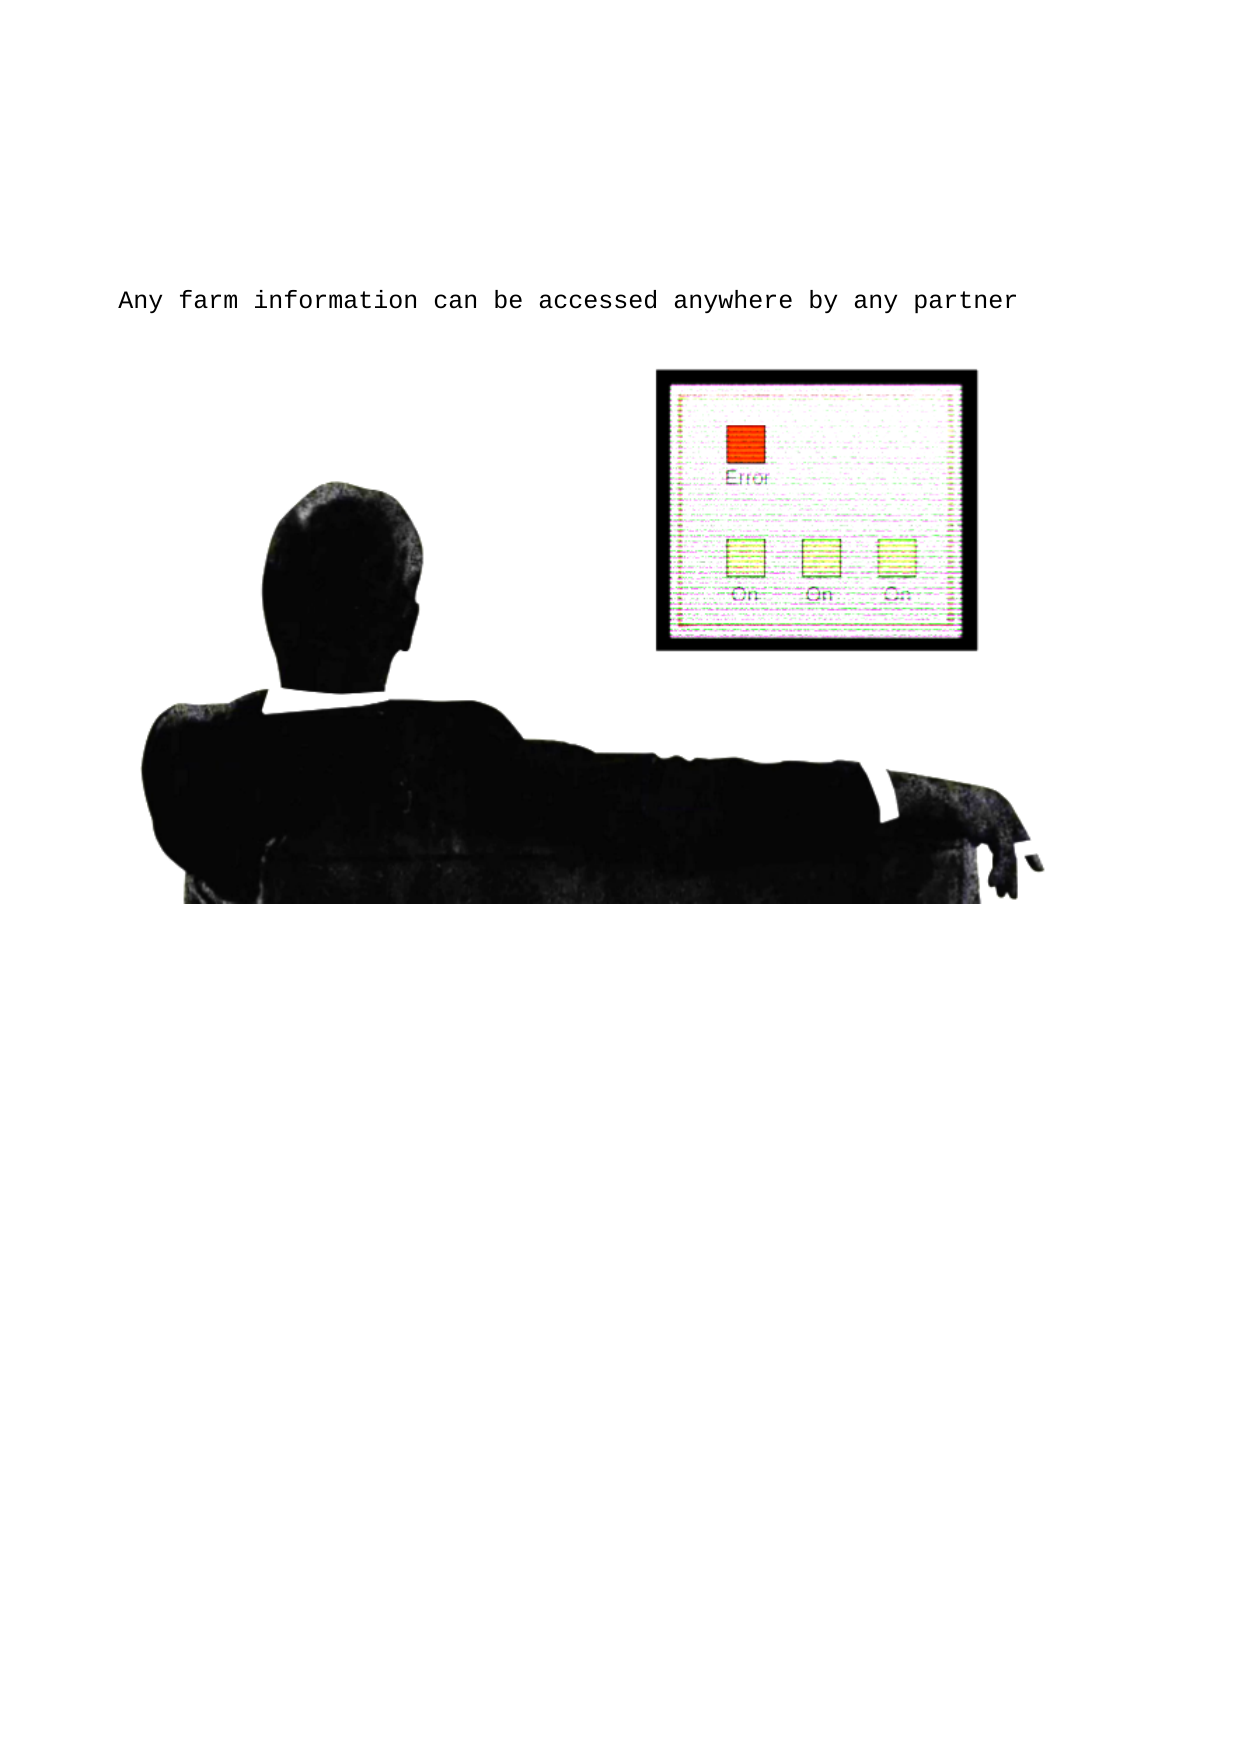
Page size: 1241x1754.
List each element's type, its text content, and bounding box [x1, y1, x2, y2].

text Any farm information can be accessed anywhere by any partner [118, 288, 1122, 316]
picture [118, 344, 1123, 904]
